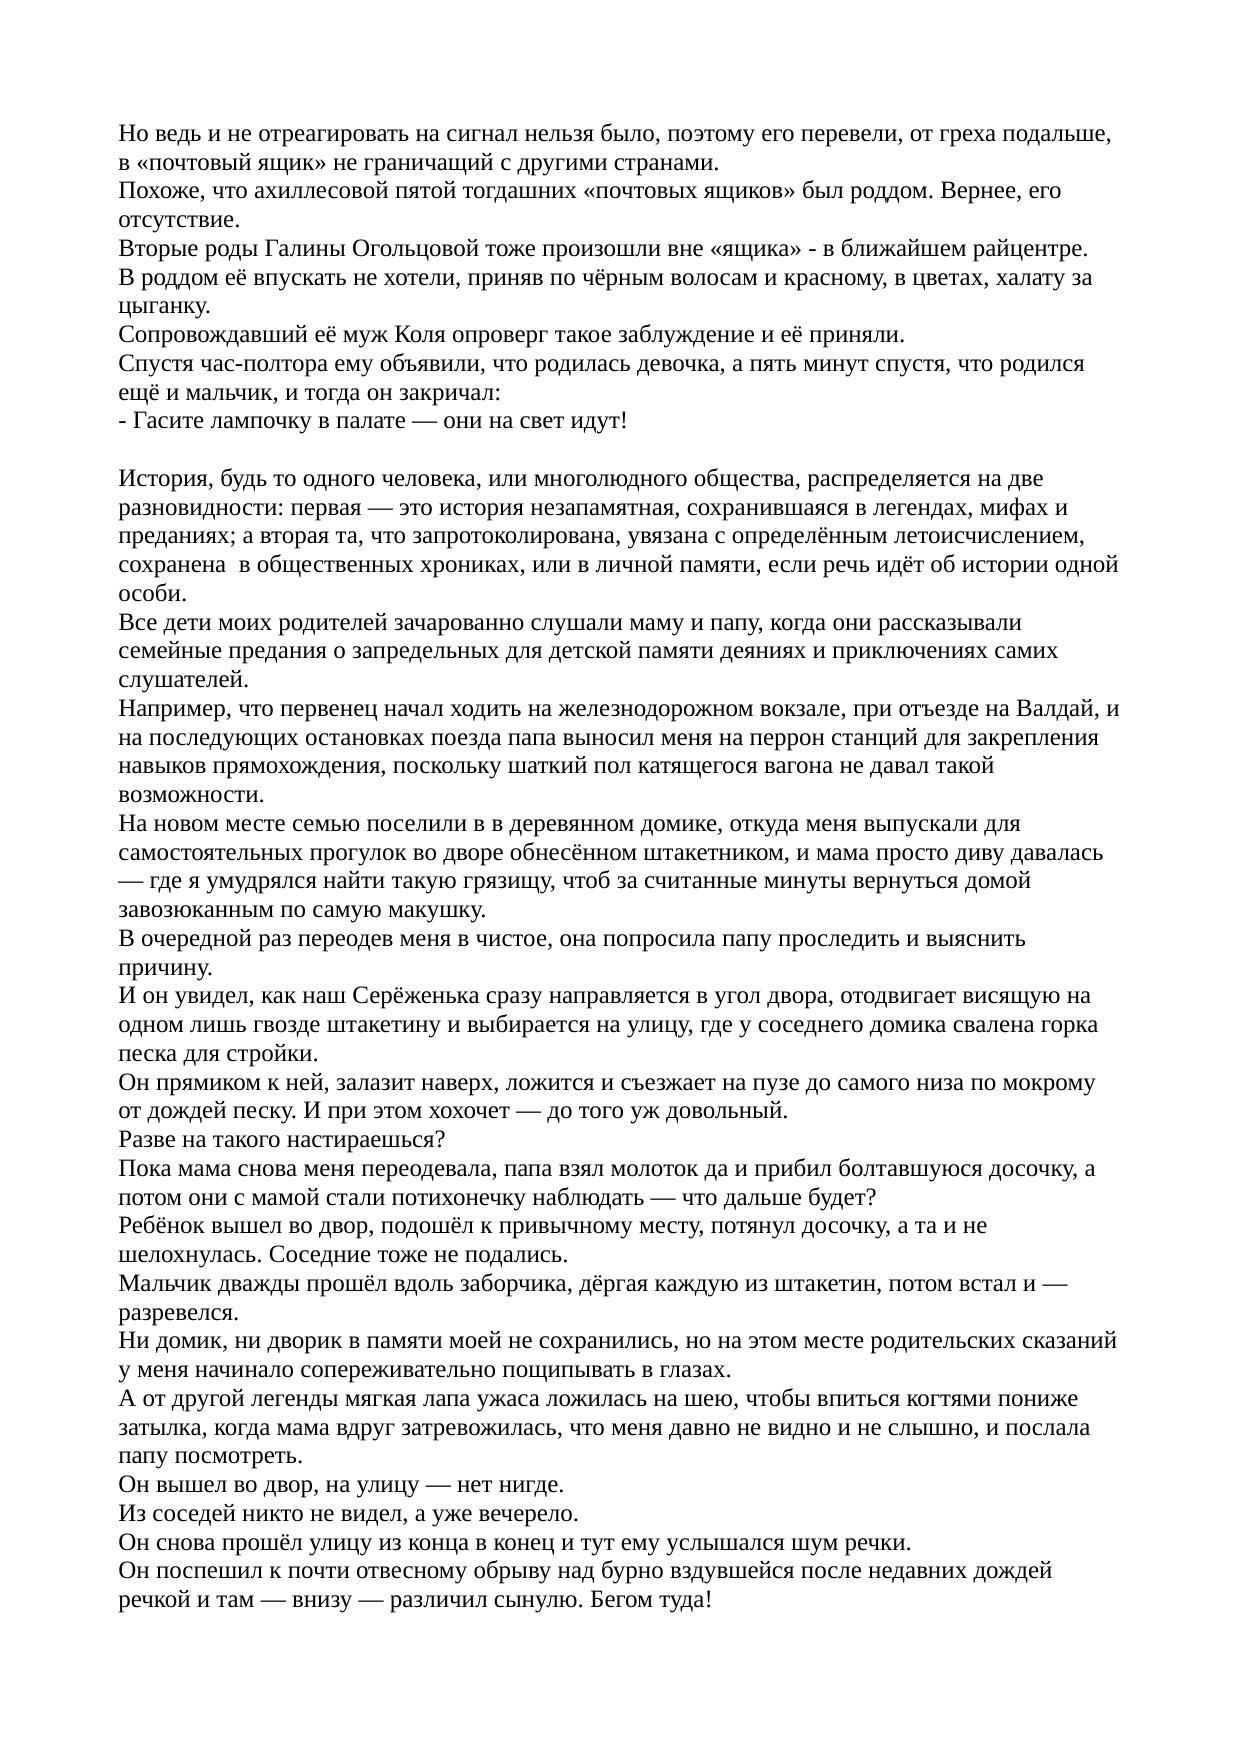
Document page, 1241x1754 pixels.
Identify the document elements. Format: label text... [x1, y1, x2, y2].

text Он поспешил к почти отвесному обрыву над бурно вздувшейся после недавних дождей речкой и там — внизу — различил сынулю. Бегом туда! [118, 1556, 1122, 1613]
text В роддом её впускать не хотели, приняв по чёрным волосам и красному, в цветах, халату за цыганку. [118, 262, 1122, 319]
text Например, что первенец начал ходить на железнодорожном вокзале, при отъезде на Валдай, и на последующих остановках поезда папа выносил меня на перрон станций для закрепления навыков прямохождения, поскольку шаткий пол катящегося вагона не давал такой возможности. [118, 693, 1122, 808]
text Вторые роды Галины Огольцовой тоже произошли вне «ящика» - в ближайшем райцентре. [118, 233, 1122, 262]
text Он вышел во двор, на улицу — нет нигде. [118, 1469, 1122, 1498]
text А от другой легенды мягкая лапа ужаса ложилась на шею, чтобы впиться когтями пониже затылка, когда мама вдруг затревожилась, что меня давно не видно и не слышно, и послала папу посмотреть. [118, 1383, 1122, 1469]
text Мальчик дважды прошёл вдоль заборчика, дёргая каждую из штакетин, потом встал и — разревелся. [118, 1268, 1122, 1326]
text - Гасите лампочку в палате — они на свет идут! [118, 406, 1122, 434]
text Спустя час-полтора ему объявили, что родилась девочка, а пять минут спустя, что родился ещё и мальчик, и тогда он закричал: [118, 348, 1122, 406]
text История, будь то одного человека, или многолюдного общества, распределяется на две разновидности: первая — это история незапамятная, сохранившаяся в легендах, мифах и преданиях; а вторая та, что запротоколирована, увязана с определённым летоисчислением, сохранена в общественных хрониках, или в личной памяти, если речь идёт об истории одной особи. [118, 463, 1122, 607]
text Разве на такого настираешься? [118, 1124, 1122, 1153]
text На новом месте семью поселили в в деревянном домике, откуда меня выпускали для самостоятельных прогулок во дворе обнесённом штакетником, и мама просто диву давалась — где я умудрялся найти такую грязищу, чтоб за считанные минуты вернуться домой завозюканным по самую макушку. [118, 808, 1122, 923]
text Сопровождавший её муж Коля опроверг такое заблуждение и её приняли. [118, 319, 1122, 348]
text Ни домик, ни дворик в памяти моей не сохранились, но на этом месте родительских сказаний у меня начинало сопереживательно пощипывать в глазах. [118, 1326, 1122, 1383]
text Похоже, что ахиллесовой пятой тогдашних «почтовых ящиков» был роддом. Вернее, его отсутствие. [118, 176, 1122, 233]
text Но ведь и не отреагировать на сигнал нельзя было, поэтому его перевели, от греха подальше, в «почтовый ящик» не граничащий с другими странами. [118, 118, 1122, 176]
text Из соседей никто не видел, а уже вечерело. [118, 1498, 1122, 1527]
text И он увидел, как наш Серёженька сразу направляется в угол двора, отодвигает висящую на одном лишь гвозде штакетину и выбирается на улицу, где у соседнего домика свалена горка песка для стройки. [118, 981, 1122, 1067]
text Все дети моих родителей зачарованно слушали маму и папу, когда они рассказывали семейные предания о запредельных для детской памяти деяниях и приключениях самих слушателей. [118, 607, 1122, 693]
text Он прямиком к ней, залазит наверх, ложится и съезжает на пузе до самого низа по мокрому от дождей песку. И при этом хохочет — до того уж довольный. [118, 1067, 1122, 1124]
text В очередной раз переодев меня в чистое, она попросила папу проследить и выяснить причину. [118, 923, 1122, 981]
text Он снова прошёл улицу из конца в конец и тут ему услышался шум речки. [118, 1527, 1122, 1556]
text Пока мама снова меня переодевала, папа взял молоток да и прибил болтавшуюся досочку, а потом они с мамой стали потихонечку наблюдать — что дальше будет? [118, 1153, 1122, 1211]
text Ребёнок вышел во двор, подошёл к привычному месту, потянул досочку, а та и не шелохнулась. Соседние тоже не подались. [118, 1211, 1122, 1268]
